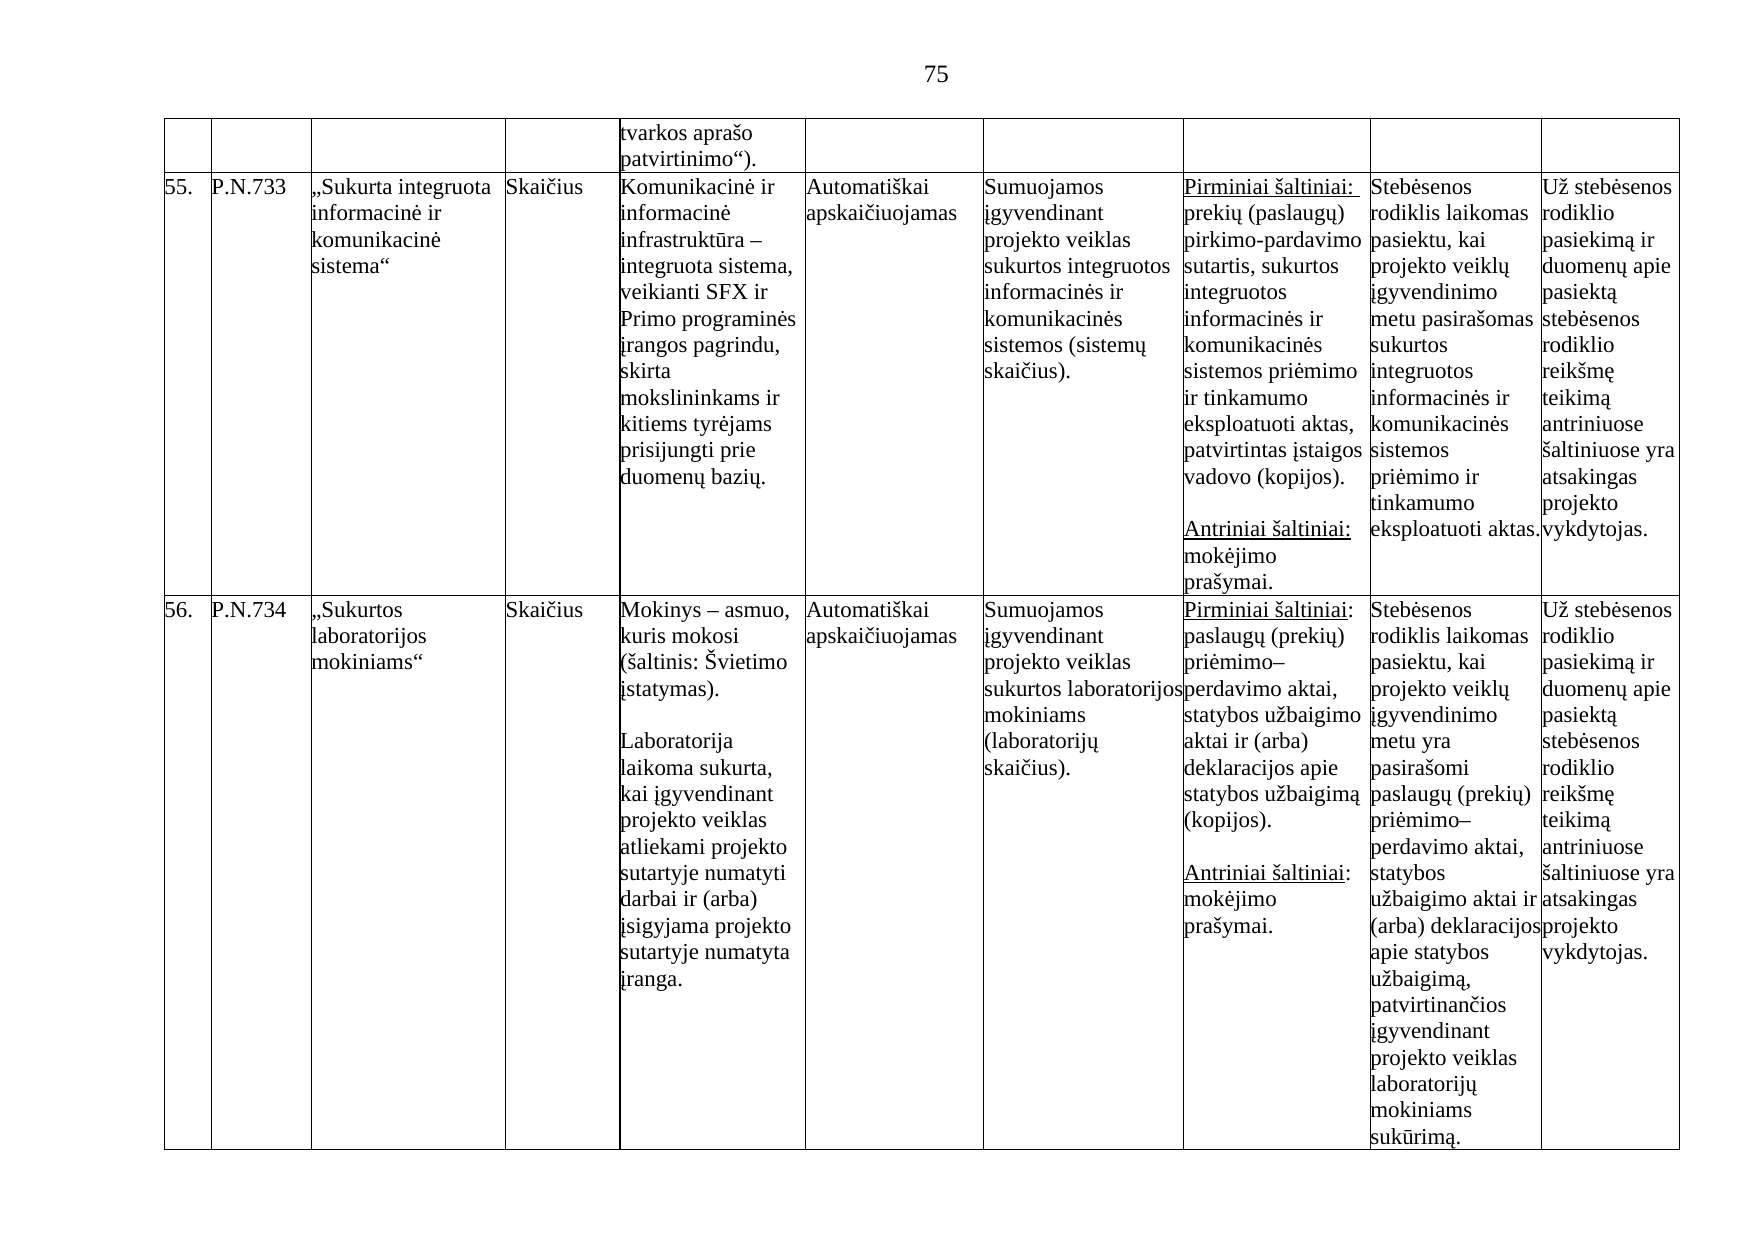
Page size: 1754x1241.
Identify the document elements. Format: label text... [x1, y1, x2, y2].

table_cell Automatiškai apskaičiuojamas [806, 596, 983, 1149]
table_cell [165, 119, 211, 172]
table_cell Už stebėsenos rodiklio pasiekimą ir duomenų apie pasiektą stebėsenos rodiklio reikšmę teikimą antriniuose šaltiniuose yra atsakingas projekto vykdytojas. [1542, 173, 1679, 594]
table_cell Sumuojamos įgyvendinant projekto veiklas sukurtos laboratorijos mokiniams (laboratorijų skaičius). [984, 596, 1183, 1149]
table_cell Už stebėsenos rodiklio pasiekimą ir duomenų apie pasiektą stebėsenos rodiklio reikšmę teikimą antriniuose šaltiniuose yra atsakingas projekto vykdytojas. [1542, 596, 1679, 1149]
table_cell 56. [165, 596, 211, 1149]
table_cell [984, 119, 1183, 172]
table_cell Sumuojamos įgyvendinant projekto veiklas sukurtos integruotos informacinės ir komunikacinės sistemos (sistemų skaičius). [984, 173, 1183, 594]
table_cell [806, 119, 983, 172]
table_cell 55. [165, 173, 211, 594]
table_cell Mokinys – asmuo, kuris mokosi (šaltinis: Švietimo įstatymas). Laboratorija laikoma sukurta, kai įgyvendinant projekto veiklas atliekami projekto sutartyje numatyti darbai ir (arba) įsigyjama projekto sutartyje numatyta įranga. [621, 596, 805, 1149]
table_cell Pirminiai šaltiniai: prekių (paslaugų) pirkimo-pardavimo sutartis, sukurtos integruotos informacinės ir komunikacinės sistemos priėmimo ir tinkamumo eksploatuoti aktas, patvirtintas įstaigos vadovo (kopijos). Antriniai šaltiniai: mokėjimo prašymai. [1184, 173, 1370, 594]
table_cell [1371, 119, 1541, 172]
table_cell [212, 119, 311, 172]
table_cell Automatiškai apskaičiuojamas [806, 173, 983, 594]
table_cell [1542, 119, 1679, 172]
table_cell P.N.734 [212, 596, 311, 1149]
table_cell Stebėsenos rodiklis laikomas pasiektu, kai projekto veiklų įgyvendinimo metu yra pasirašomi paslaugų (prekių) priėmimo–perdavimo aktai, statybos užbaigimo aktai ir (arba) deklaracijos apie statybos užbaigimą, patvirtinančios įgyvendinant projekto veiklas laboratorijų mokiniams sukūrimą. [1371, 596, 1541, 1149]
table_cell Stebėsenos rodiklis laikomas pasiektu, kai projekto veiklų įgyvendinimo metu pasirašomas sukurtos integruotos informacinės ir komunikacinės sistemos priėmimo ir tinkamumo eksploatuoti aktas. [1371, 173, 1541, 594]
table_cell Komunikacinė ir informacinė infrastruktūra – integruota sistema, veikianti SFX ir Primo programinės įrangos pagrindu, skirta mokslininkams ir kitiems tyrėjams prisijungti prie duomenų bazių. [621, 173, 805, 594]
table_cell [1184, 119, 1370, 172]
table_cell „Sukurtos laboratorijos mokiniams“ [312, 596, 505, 1149]
table_cell „Sukurta integruota informacinė ir komunikacinė sistema“ [312, 173, 505, 594]
table_cell tvarkos aprašo patvirtinimo“). [621, 119, 805, 172]
table_cell Pirminiai šaltiniai: paslaugų (prekių) priėmimo–perdavimo aktai, statybos užbaigimo aktai ir (arba) deklaracijos apie statybos užbaigimą (kopijos). Antriniai šaltiniai: mokėjimo prašymai. [1184, 596, 1370, 1149]
table_cell [506, 119, 619, 172]
table_cell Skaičius [506, 173, 619, 594]
table_cell Skaičius [506, 596, 619, 1149]
table_cell [312, 119, 505, 172]
table_cell P.N.733 [212, 173, 311, 594]
